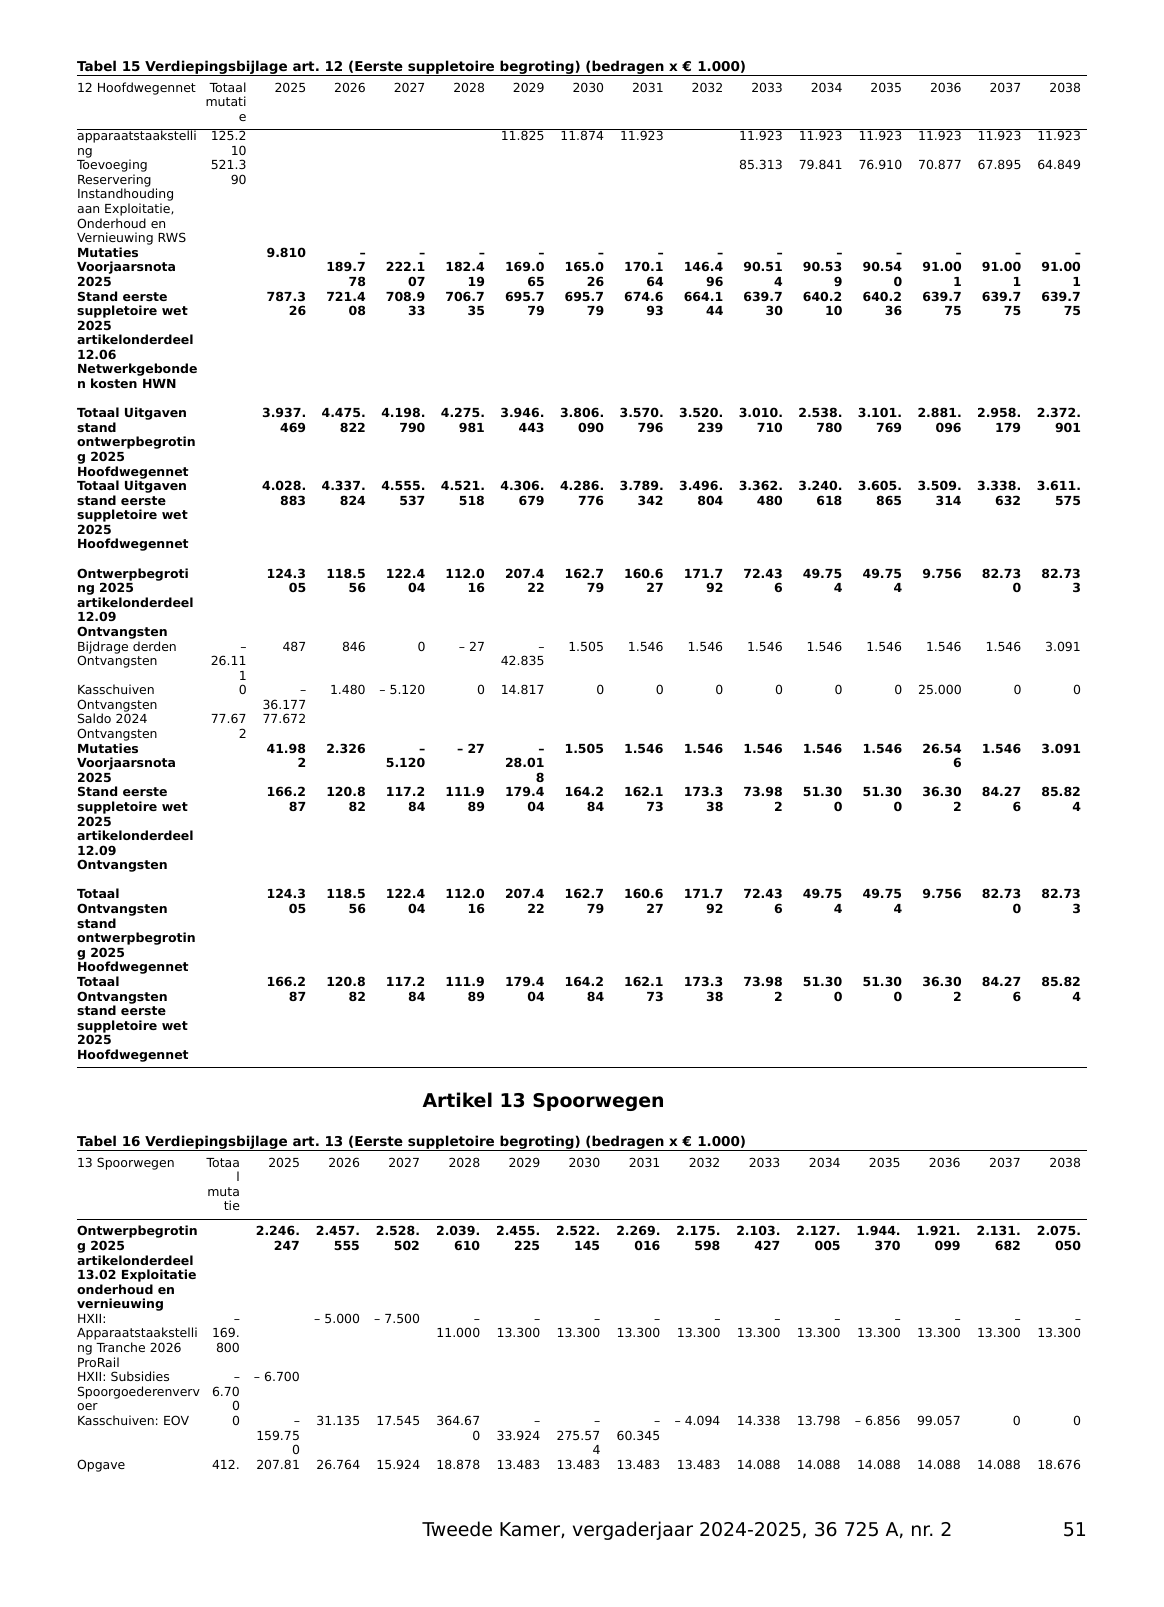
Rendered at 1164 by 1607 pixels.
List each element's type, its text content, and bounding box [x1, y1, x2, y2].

table_cell – 91.001 [908, 246, 967, 289]
table_cell [431, 391, 491, 406]
table_cell [848, 712, 908, 741]
table_cell 0 [966, 1414, 1026, 1458]
table_cell 207.81 [246, 1458, 306, 1472]
table_cell [610, 391, 669, 406]
table_cell 11.874 [550, 130, 610, 158]
table_cell [908, 552, 967, 566]
table_cell 708.933 [371, 289, 431, 391]
table_cell 72.436 [729, 566, 788, 639]
table_cell 2.175.598 [666, 1220, 726, 1312]
table_cell 0 [198, 683, 252, 712]
table_cell – 90.540 [848, 246, 908, 289]
table_cell 674.693 [610, 289, 669, 391]
table_cell [550, 158, 610, 246]
table_cell 2.457.555 [306, 1220, 366, 1312]
table_cell Stand eerste suppletoire wet 2025 artikelonderdeel 12.06 Netwerkgebonden kosten HWN [77, 289, 197, 391]
table_cell [669, 552, 729, 566]
table_cell 664.144 [669, 289, 729, 391]
table_cell 2031 [606, 1151, 666, 1218]
table_cell 1.546 [789, 639, 848, 683]
table_cell 2027 [366, 1151, 426, 1218]
table_cell 13.483 [666, 1458, 726, 1472]
table_cell 2030 [550, 76, 610, 129]
table_cell 4.555.537 [371, 479, 431, 552]
table_cell [306, 1370, 366, 1414]
table_cell 3.937.469 [252, 406, 312, 479]
table_cell 0 [669, 683, 729, 712]
table_cell 13.483 [486, 1458, 546, 1472]
table_cell [198, 552, 252, 566]
table_cell [729, 552, 788, 566]
table_cell – 27 [431, 741, 491, 785]
table_cell [198, 975, 252, 1067]
table_cell 640.236 [848, 289, 908, 391]
table_cell 3.362.480 [729, 479, 788, 552]
table_cell 2038 [1027, 76, 1087, 129]
table_cell [252, 873, 312, 887]
table_cell 14.088 [726, 1458, 786, 1472]
table_cell 2036 [908, 76, 967, 129]
table_cell 2029 [491, 76, 550, 129]
table_cell [1027, 712, 1087, 741]
table_cell 111.989 [431, 975, 491, 1067]
table_cell – 13.300 [786, 1312, 846, 1370]
table_cell – 13.300 [486, 1312, 546, 1370]
table_cell [246, 1312, 306, 1370]
table_cell [198, 741, 252, 785]
table_cell Kasschuiven Ontvangsten [77, 683, 197, 712]
table_cell [669, 873, 729, 887]
table_cell 2030 [546, 1151, 606, 1218]
table_cell 79.841 [789, 158, 848, 246]
table_cell 9.810 [252, 246, 312, 289]
table_cell 99.057 [906, 1414, 966, 1458]
table_cell 120.882 [312, 785, 371, 873]
table_cell – 165.026 [550, 246, 610, 289]
table_cell – 13.300 [546, 1312, 606, 1370]
table_cell [789, 552, 848, 566]
table_cell 124.305 [252, 887, 312, 975]
table_cell 721.408 [312, 289, 371, 391]
table_cell 84.276 [968, 785, 1027, 873]
table_cell 77.672 [252, 712, 312, 741]
table_cell 2.958.179 [968, 406, 1027, 479]
table_cell – 170.164 [610, 246, 669, 289]
table_cell [550, 712, 610, 741]
table_header Tabel 16 Verdiepingsbijlage art. 13 (Eerste suppletoire begroting) (bedragen x € 1.000) [77, 1134, 1087, 1150]
table_cell [77, 873, 197, 887]
table_cell 171.792 [669, 887, 729, 975]
table_cell Mutaties Voorjaarsnota 2025 [77, 741, 197, 785]
table_cell 122.404 [371, 887, 431, 975]
table_cell Totaal Ontvangsten stand eerste suppletoire wet 2025 Hoofdwegennet [77, 975, 197, 1067]
table_cell Kasschuiven: EOV [77, 1414, 200, 1458]
table_cell 70.877 [908, 158, 967, 246]
table_cell [198, 887, 252, 975]
table_cell – 91.001 [968, 246, 1027, 289]
table_cell 2.881.096 [908, 406, 967, 479]
table_cell [198, 289, 252, 391]
table_cell [252, 391, 312, 406]
table_cell 2028 [431, 76, 491, 129]
table_cell – 26.111 [198, 639, 252, 683]
table_cell 31.135 [306, 1414, 366, 1458]
table_cell 3.570.796 [610, 406, 669, 479]
table_cell Opgave [77, 1458, 200, 1472]
table_cell 2027 [371, 76, 431, 129]
table_cell 2026 [306, 1151, 366, 1218]
table_cell 125.210 [198, 130, 252, 158]
table_cell 117.284 [371, 785, 431, 873]
table_cell [846, 1370, 906, 1414]
table_cell [848, 552, 908, 566]
table_cell [198, 785, 252, 873]
table_cell 3.240.618 [789, 479, 848, 552]
table_cell 1.546 [729, 639, 788, 683]
table_cell [1027, 552, 1087, 566]
table_cell 162.173 [610, 785, 669, 873]
table_cell [198, 479, 252, 552]
table_cell 85.313 [729, 158, 788, 246]
table_cell [729, 873, 788, 887]
table_cell 0 [1027, 683, 1087, 712]
table_cell 2035 [846, 1151, 906, 1218]
table_cell 695.779 [550, 289, 610, 391]
table_cell – 7.500 [366, 1312, 426, 1370]
table_cell 160.627 [610, 887, 669, 975]
table_cell 1.546 [848, 639, 908, 683]
table_cell 3.611.575 [1027, 479, 1087, 552]
table_cell [1026, 1370, 1087, 1414]
table_cell [371, 712, 431, 741]
table_cell [252, 130, 312, 158]
table_cell 3.091 [1027, 741, 1087, 785]
table_cell [606, 1370, 666, 1414]
table_cell 1.546 [729, 741, 788, 785]
table_cell 179.404 [491, 785, 550, 873]
table_cell 49.754 [789, 566, 848, 639]
table_cell 166.287 [252, 785, 312, 873]
table_cell Toevoeging Reservering Instandhouding aan Exploitatie, Onderhoud en Vernieuwing RWS [77, 158, 197, 246]
table_cell 164.284 [550, 975, 610, 1067]
table_cell 120.882 [312, 975, 371, 1067]
table_cell – 36.177 [252, 683, 312, 712]
table_cell – 28.018 [491, 741, 550, 785]
table_cell [431, 158, 491, 246]
table_cell – 169.065 [491, 246, 550, 289]
table_cell 14.338 [726, 1414, 786, 1458]
table_cell 1.944.370 [846, 1220, 906, 1312]
table_cell 846 [312, 639, 371, 683]
table_cell [968, 552, 1027, 566]
table_cell 15.924 [366, 1458, 426, 1472]
table_cell 0 [371, 639, 431, 683]
table_cell [491, 552, 550, 566]
table_cell 1.546 [669, 741, 729, 785]
table_cell – 91.001 [1027, 246, 1087, 289]
table_cell [252, 158, 312, 246]
table_cell 207.422 [491, 887, 550, 975]
table_cell [908, 391, 967, 406]
table_cell 82.730 [968, 566, 1027, 639]
table_cell 82.733 [1027, 887, 1087, 975]
table_cell 3.789.342 [610, 479, 669, 552]
table_cell 3.496.804 [669, 479, 729, 552]
table_cell 1.921.099 [906, 1220, 966, 1312]
table_cell 2038 [1026, 1151, 1087, 1218]
table_cell 14.088 [906, 1458, 966, 1472]
table_cell Totaal Uitgaven stand ontwerpbegroting 2025 Hoofdwegennet [77, 406, 197, 479]
table_cell 26.546 [908, 741, 967, 785]
table_cell [366, 1370, 426, 1414]
table_cell 18.878 [426, 1458, 486, 1472]
table_cell – 90.514 [729, 246, 788, 289]
table_cell 118.556 [312, 566, 371, 639]
table_cell 1.546 [848, 741, 908, 785]
table_cell 2025 [252, 76, 312, 129]
table_cell 3.509.314 [908, 479, 967, 552]
table_cell [486, 1370, 546, 1414]
table_cell 2029 [486, 1151, 546, 1218]
table_cell [966, 1370, 1026, 1414]
table_cell 171.792 [669, 566, 729, 639]
table_cell 26.764 [306, 1458, 366, 1472]
table_cell 0 [431, 683, 491, 712]
table_cell [610, 873, 669, 887]
table_cell 73.982 [729, 975, 788, 1067]
table_cell [312, 391, 371, 406]
table_cell 2034 [789, 76, 848, 129]
table_cell 4.306.679 [491, 479, 550, 552]
table_cell Totaal mutatie [198, 76, 252, 129]
table_cell 82.733 [1027, 566, 1087, 639]
table_cell [550, 552, 610, 566]
table_cell [610, 158, 669, 246]
table_cell 2037 [968, 76, 1027, 129]
subtitle Artikel 13 Spoorwegen [422, 1090, 1087, 1112]
table_cell 117.284 [371, 975, 431, 1067]
table_cell 4.275.981 [431, 406, 491, 479]
table_cell 166.287 [252, 975, 312, 1067]
table_cell 412. [200, 1458, 246, 1472]
table_cell Totaal mutatie [200, 1151, 246, 1218]
table_cell [906, 1370, 966, 1414]
table_cell 0 [550, 683, 610, 712]
table_cell 1.546 [968, 741, 1027, 785]
table_cell 11.825 [491, 130, 550, 158]
table_cell 13 Spoorwegen [77, 1151, 200, 1218]
table_cell [371, 552, 431, 566]
table_cell 51.300 [789, 975, 848, 1067]
table_cell 84.276 [968, 975, 1027, 1067]
table_cell 72.436 [729, 887, 788, 975]
table_cell [431, 130, 491, 158]
table_cell [610, 712, 669, 741]
table_cell [669, 130, 729, 158]
table_cell 3.010.710 [729, 406, 788, 479]
table_cell 2026 [312, 76, 371, 129]
table_cell [371, 391, 431, 406]
table_cell [968, 391, 1027, 406]
table_cell 0 [200, 1414, 246, 1458]
table_cell 124.305 [252, 566, 312, 639]
table_cell 17.545 [366, 1414, 426, 1458]
table_cell 13.483 [546, 1458, 606, 1472]
table_cell 162.779 [550, 566, 610, 639]
table_cell [789, 391, 848, 406]
table_cell – 169.800 [200, 1312, 246, 1370]
table_cell [312, 552, 371, 566]
table_cell [371, 130, 431, 158]
table_cell – 13.300 [846, 1312, 906, 1370]
table_cell – 13.300 [726, 1312, 786, 1370]
table_cell 82.730 [968, 887, 1027, 975]
table_cell 2.528.502 [366, 1220, 426, 1312]
table_cell 639.775 [908, 289, 967, 391]
table_cell [371, 873, 431, 887]
table_cell 4.286.776 [550, 479, 610, 552]
table_cell [908, 712, 967, 741]
table_cell [312, 158, 371, 246]
table_cell – 13.300 [666, 1312, 726, 1370]
table_cell [908, 873, 967, 887]
table_cell – 159.750 [246, 1414, 306, 1458]
table_cell – 33.924 [486, 1414, 546, 1458]
table_cell 9.756 [908, 566, 967, 639]
table_cell 173.338 [669, 785, 729, 873]
table_cell 787.326 [252, 289, 312, 391]
table_cell 0 [729, 683, 788, 712]
table_cell 2.522.145 [546, 1220, 606, 1312]
table_cell [669, 391, 729, 406]
table_cell 2.372.901 [1027, 406, 1087, 479]
table_cell 14.088 [846, 1458, 906, 1472]
table_cell 67.895 [968, 158, 1027, 246]
table_cell 2037 [966, 1151, 1026, 1218]
table_cell 2.039.610 [426, 1220, 486, 1312]
table_cell [431, 712, 491, 741]
table_cell [550, 873, 610, 887]
table_cell 2.326 [312, 741, 371, 785]
table_cell 2.103.427 [726, 1220, 786, 1312]
table_cell [198, 391, 252, 406]
table_cell – 4.094 [666, 1414, 726, 1458]
table_cell 51.300 [848, 975, 908, 1067]
table_cell [198, 406, 252, 479]
table_cell 4.521.518 [431, 479, 491, 552]
table_cell 64.849 [1027, 158, 1087, 246]
table_cell 51.300 [848, 785, 908, 873]
table_cell 18.676 [1026, 1458, 1087, 1472]
table_cell 2.131.682 [966, 1220, 1026, 1312]
table_cell – 275.574 [546, 1414, 606, 1458]
table_cell – 60.345 [606, 1414, 666, 1458]
table_cell – 42.835 [491, 639, 550, 683]
table_cell 11.923 [729, 130, 788, 158]
table_cell 11.923 [908, 130, 967, 158]
table_cell 2.246.247 [246, 1220, 306, 1312]
table_header Tabel 15 Verdiepingsbijlage art. 12 (Eerste suppletoire begroting) (bedragen x € 1.000) [77, 59, 1087, 75]
table_cell [77, 552, 197, 566]
table_cell [848, 391, 908, 406]
table_cell 14.088 [966, 1458, 1026, 1472]
table_cell 521.390 [198, 158, 252, 246]
table_cell apparaatstaakstelling [77, 130, 197, 158]
table_cell [669, 158, 729, 246]
table_cell [729, 712, 788, 741]
table_cell [371, 158, 431, 246]
table_cell 179.404 [491, 975, 550, 1067]
table_cell – 5.120 [371, 741, 431, 785]
table_cell 1.546 [789, 741, 848, 785]
table_cell 0 [848, 683, 908, 712]
table_cell 4.198.790 [371, 406, 431, 479]
table_cell [848, 873, 908, 887]
table_cell [789, 873, 848, 887]
table_cell 1.505 [550, 639, 610, 683]
table_cell 164.284 [550, 785, 610, 873]
table_cell – 11.000 [426, 1312, 486, 1370]
table_cell [491, 873, 550, 887]
table_cell [550, 391, 610, 406]
table_cell – 6.700 [246, 1370, 306, 1414]
table_cell [77, 391, 197, 406]
table_cell 2032 [669, 76, 729, 129]
table_cell 14.817 [491, 683, 550, 712]
table_cell [491, 158, 550, 246]
table_cell 1.546 [669, 639, 729, 683]
table_cell [491, 391, 550, 406]
table_cell 207.422 [491, 566, 550, 639]
table_cell 487 [252, 639, 312, 683]
table_cell 13.798 [786, 1414, 846, 1458]
table_cell [431, 552, 491, 566]
table_cell 112.016 [431, 566, 491, 639]
table_cell 2.269.016 [606, 1220, 666, 1312]
table_cell – 90.539 [789, 246, 848, 289]
table_cell [968, 712, 1027, 741]
table_cell 162.779 [550, 887, 610, 975]
table_cell 11.923 [968, 130, 1027, 158]
table_cell 36.302 [908, 975, 967, 1067]
table_cell [312, 712, 371, 741]
table_cell – 6.700 [200, 1370, 246, 1414]
table_cell 364.670 [426, 1414, 486, 1458]
table_cell 2036 [906, 1151, 966, 1218]
table_cell 49.754 [789, 887, 848, 975]
table_cell HXII: Subsidies Spoorgoederenvervoer [77, 1370, 200, 1414]
table_cell 695.779 [491, 289, 550, 391]
table_cell HXII: Apparaatstaakstelling Tranche 2026 ProRail [77, 1312, 200, 1370]
table_cell – 27 [431, 639, 491, 683]
table_cell 173.338 [669, 975, 729, 1067]
table_cell 9.756 [908, 887, 967, 975]
table_cell 3.605.865 [848, 479, 908, 552]
table_cell 2034 [786, 1151, 846, 1218]
table_cell [666, 1370, 726, 1414]
table_cell 3.338.632 [968, 479, 1027, 552]
table_cell [789, 712, 848, 741]
table_cell – 5.000 [306, 1312, 366, 1370]
table_cell – 13.300 [1026, 1312, 1087, 1370]
table_cell 2033 [726, 1151, 786, 1218]
table_cell 160.627 [610, 566, 669, 639]
table_cell 13.483 [606, 1458, 666, 1472]
table_cell – 5.120 [371, 683, 431, 712]
table_cell Ontwerpbegroting 2025 artikelonderdeel 13.02 Exploitatie onderhoud en vernieuwing [77, 1220, 200, 1312]
table_cell Totaal Uitgaven stand eerste suppletoire wet 2025 Hoofdwegennet [77, 479, 197, 552]
table_cell [610, 552, 669, 566]
table_cell 11.923 [789, 130, 848, 158]
table_cell 706.735 [431, 289, 491, 391]
table_cell [1027, 391, 1087, 406]
table_cell [1027, 873, 1087, 887]
table_cell 2.455.225 [486, 1220, 546, 1312]
table_cell 1.546 [908, 639, 967, 683]
table_cell [312, 130, 371, 158]
table_cell 639.730 [729, 289, 788, 391]
table_cell – 13.300 [906, 1312, 966, 1370]
table_cell 0 [968, 683, 1027, 712]
table_cell 2.127.005 [786, 1220, 846, 1312]
table_cell 3.520.239 [669, 406, 729, 479]
table_cell 2.075.050 [1026, 1220, 1087, 1312]
table_cell 4.475.822 [312, 406, 371, 479]
table_cell 3.101.769 [848, 406, 908, 479]
table_cell 122.404 [371, 566, 431, 639]
table_cell [198, 873, 252, 887]
table_cell [198, 246, 252, 289]
table_cell 11.923 [1027, 130, 1087, 158]
table_cell – 13.300 [606, 1312, 666, 1370]
table_cell 2032 [666, 1151, 726, 1218]
table_cell 77.672 [198, 712, 252, 741]
table_cell 25.000 [908, 683, 967, 712]
table_cell 85.824 [1027, 975, 1087, 1067]
table_cell [431, 873, 491, 887]
table_cell 118.556 [312, 887, 371, 975]
table_cell 639.775 [968, 289, 1027, 391]
table_cell 111.989 [431, 785, 491, 873]
table_cell 3.806.090 [550, 406, 610, 479]
table_cell [729, 391, 788, 406]
table_cell – 146.496 [669, 246, 729, 289]
table_cell 3.091 [1027, 639, 1087, 683]
table_cell 2028 [426, 1151, 486, 1218]
table_cell 0 [789, 683, 848, 712]
table_cell 639.775 [1027, 289, 1087, 391]
table_cell Stand eerste suppletoire wet 2025 artikelonderdeel 12.09 Ontvangsten [77, 785, 197, 873]
table_cell 0 [610, 683, 669, 712]
table_cell 51.300 [789, 785, 848, 873]
table_cell – 6.856 [846, 1414, 906, 1458]
table_cell – 182.419 [431, 246, 491, 289]
table_cell Ontwerpbegroting 2025 artikelonderdeel 12.09 Ontvangsten [77, 566, 197, 639]
table_cell [312, 873, 371, 887]
table_cell [786, 1370, 846, 1414]
table_cell 41.982 [252, 741, 312, 785]
table_cell 112.016 [431, 887, 491, 975]
table_cell 4.028.883 [252, 479, 312, 552]
table_cell 1.480 [312, 683, 371, 712]
table_cell 162.173 [610, 975, 669, 1067]
table_cell 0 [1026, 1414, 1087, 1458]
table_cell [198, 566, 252, 639]
table_cell [491, 712, 550, 741]
table_cell 11.923 [848, 130, 908, 158]
table_cell 2025 [246, 1151, 306, 1218]
table_cell 1.546 [968, 639, 1027, 683]
table_cell [200, 1220, 246, 1312]
table_cell [968, 873, 1027, 887]
table_cell 11.923 [610, 130, 669, 158]
table_cell 76.910 [848, 158, 908, 246]
table_cell Mutaties Voorjaarsnota 2025 [77, 246, 197, 289]
table_cell – 222.107 [371, 246, 431, 289]
table_cell 49.754 [848, 887, 908, 975]
table_cell 640.210 [789, 289, 848, 391]
table_cell Bijdrage derden Ontvangsten [77, 639, 197, 683]
table_cell 2031 [610, 76, 669, 129]
table_cell 1.546 [610, 741, 669, 785]
table_cell – 189.778 [312, 246, 371, 289]
table_cell Totaal Ontvangsten stand ontwerpbegroting 2025 Hoofdwegennet [77, 887, 197, 975]
table_cell 36.302 [908, 785, 967, 873]
table_cell [726, 1370, 786, 1414]
table_cell 2033 [729, 76, 788, 129]
table_cell 12 Hoofdwegennet [77, 76, 197, 129]
table_cell [426, 1370, 486, 1414]
table_cell 2.538.780 [789, 406, 848, 479]
table_cell 49.754 [848, 566, 908, 639]
table_cell [669, 712, 729, 741]
table_cell 14.088 [786, 1458, 846, 1472]
table_cell [546, 1370, 606, 1414]
table_cell – 13.300 [966, 1312, 1026, 1370]
table_cell 1.505 [550, 741, 610, 785]
table_cell 2035 [848, 76, 908, 129]
table_cell [252, 552, 312, 566]
table_cell 3.946.443 [491, 406, 550, 479]
table_cell 4.337.824 [312, 479, 371, 552]
table_cell Saldo 2024 Ontvangsten [77, 712, 197, 741]
table_cell 85.824 [1027, 785, 1087, 873]
table_cell 73.982 [729, 785, 788, 873]
table_cell 1.546 [610, 639, 669, 683]
